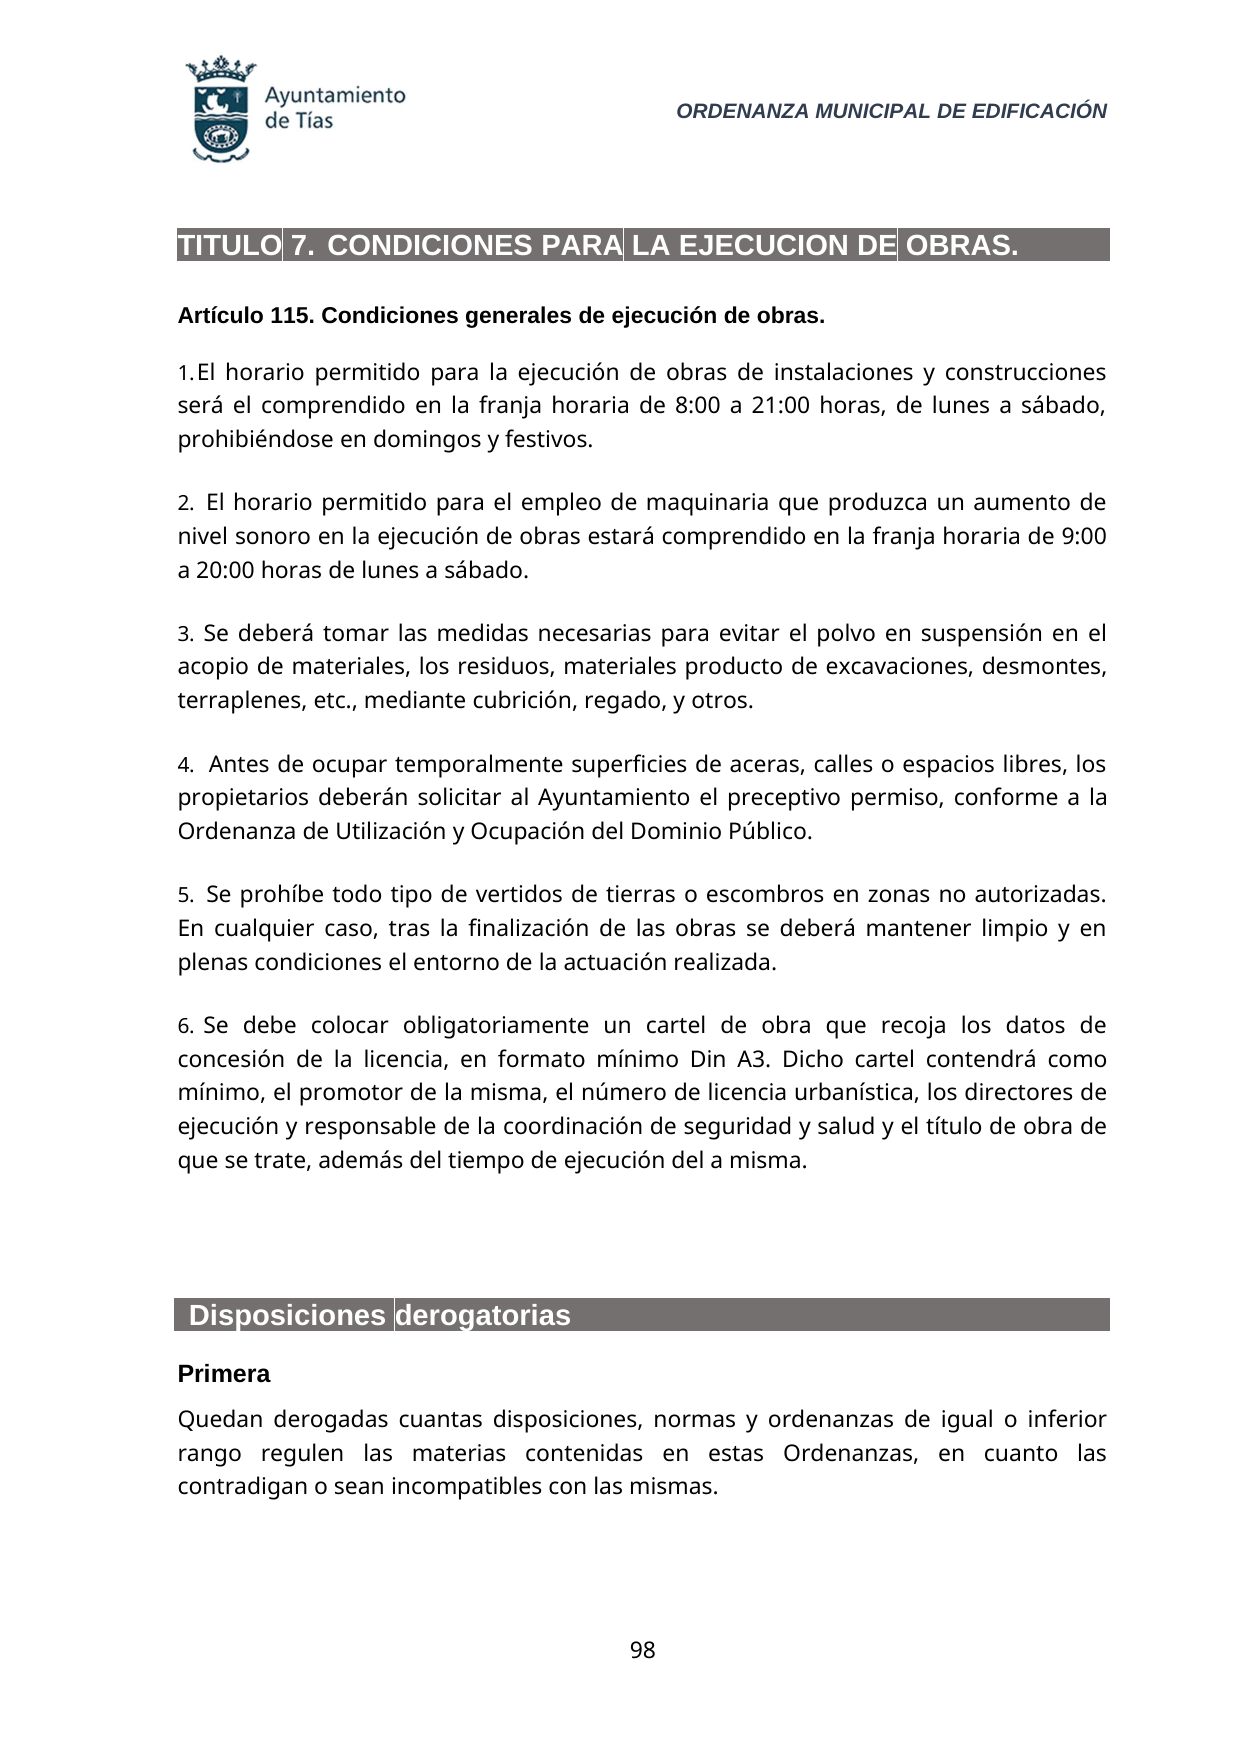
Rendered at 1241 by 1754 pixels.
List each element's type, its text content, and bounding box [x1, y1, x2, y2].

text Quedan derogadas cuantas disposiciones, normas y ordenanzas de igual o inferior rango regulen las materias contenidas en estas Ordenanzas, en cuanto las contradigan o sean incompatibles con las mismas. [177, 1403, 1108, 1502]
picture [184, 51, 409, 164]
subtitle Disposiciones derogatorias [174, 1298, 1121, 1331]
list Se prohíbe todo tipo de vertidos de tierras o escombros en zonas no autorizadas. En cualquier caso, tras la finalización de las obras se deberá mantener limpio y en plenas condiciones el entorno de la actuación realizada. [177, 878, 1108, 977]
list El horario permitido para la ejecución de obras de instalaciones y construcciones será el comprendido en la franja horaria de 8:00 a 21:00 horas, de lunes a sábado, prohibiéndose en domingos y festivos. [177, 355, 1108, 454]
list Antes de ocupar temporalmente superficies de aceras, calles o espacios libres, los propietarios deberán solicitar al Ayuntamiento el preceptivo permiso, conforme a la Ordenanza de Utilización y Ocupación del Dominio Público. [177, 748, 1108, 846]
list El horario permitido para el empleo de maquinaria que produzca un aumento de nivel sonoro en la ejecución de obras estará comprendido en la franja horaria de 9:00 a 20:00 horas de lunes a sábado. [177, 486, 1108, 585]
subtitle TITULO 7. CONDICIONES PARA LA EJECUCION DE OBRAS. [177, 228, 1121, 261]
text Primera [177, 1359, 1121, 1388]
list Se debe colocar obligatoriamente un cartel de obra que recoja los datos de concesión de la licencia, en formato mínimo Din A3. Dicho cartel contendrá como mínimo, el promotor de la misma, el número de licencia urbanística, los directores de ejecución y responsable de la coordinación de seguridad y salud y el título de obra de que se trate, además del tiempo de ejecución del a misma. [177, 1009, 1108, 1175]
list Se deberá tomar las medidas necesarias para evitar el polvo en suspensión en el acopio de materiales, los residuos, materiales producto de excavaciones, desmontes, terraplenes, etc., mediante cubrición, regado, y otros. [177, 617, 1108, 715]
subtitle Artículo 115. Condiciones generales de ejecución de obras. [177, 302, 1121, 328]
